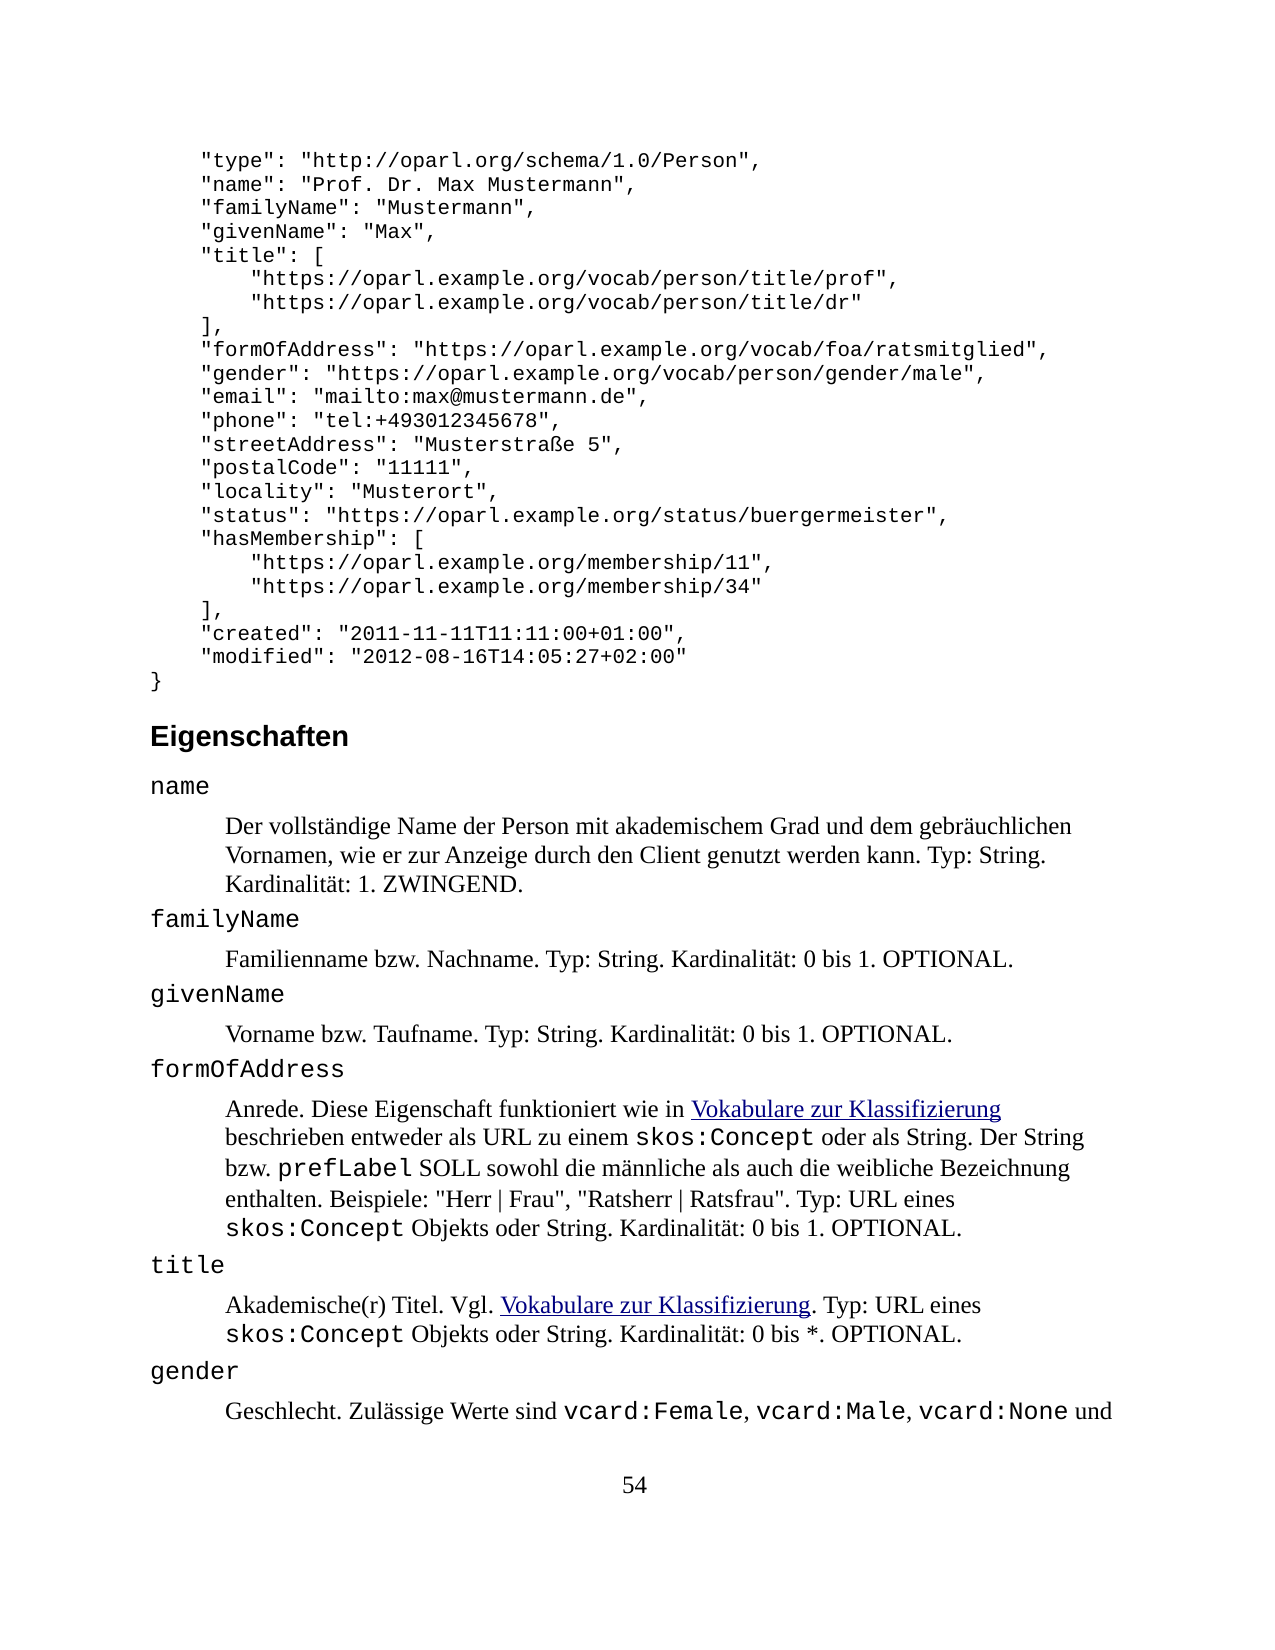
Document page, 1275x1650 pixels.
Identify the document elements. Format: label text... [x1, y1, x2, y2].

text "formOfAddress": "https://oparl.example.org/vocab/foa/ratsmitglied", [150, 339, 1125, 363]
text "https://oparl.example.org/vocab/person/title/dr" [150, 292, 1125, 316]
text name [150, 774, 1125, 802]
text "hasMembership": [ [150, 528, 1125, 552]
text "title": [ [150, 244, 1125, 268]
text "type": "http://oparl.org/schema/1.0/Person", [150, 150, 1125, 174]
text Familienname bzw. Nachname. Typ: String. Kardinalität: 0 bis 1. OPTIONAL. [225, 944, 1125, 972]
text "created": "2011-11-11T11:11:00+01:00", [150, 623, 1125, 647]
text "email": "mailto:max@mustermann.de", [150, 386, 1125, 410]
text "gender": "https://oparl.example.org/vocab/person/gender/male", [150, 363, 1125, 386]
text "postalCode": "11111", [150, 457, 1125, 481]
subtitle Eigenschaften [150, 719, 1125, 752]
text Der vollständige Name der Person mit akademischem Grad und dem gebräuchlichen Vornamen, wie er zur Anzeige durch den Client genutzt werden kann. Typ: String. Kardinalität: 1. ZWINGEND. [225, 811, 1125, 897]
text "givenName": "Max", [150, 221, 1125, 244]
text ], [150, 599, 1125, 623]
text "status": "https://oparl.example.org/status/buergermeister", [150, 505, 1125, 528]
text "modified": "2012-08-16T14:05:27+02:00" [150, 647, 1125, 670]
text "streetAddress": "Musterstraße 5", [150, 434, 1125, 457]
text givenName [150, 981, 1125, 1010]
text } [150, 670, 1125, 694]
text "locality": "Musterort", [150, 481, 1125, 505]
text formOfAddress [150, 1056, 1125, 1085]
text familyName [150, 906, 1125, 935]
text "https://oparl.example.org/vocab/person/title/prof", [150, 268, 1125, 292]
text "https://oparl.example.org/membership/11", [150, 552, 1125, 576]
text Vorname bzw. Taufname. Typ: String. Kardinalität: 0 bis 1. OPTIONAL. [225, 1019, 1125, 1047]
text gender [150, 1358, 1125, 1387]
text Akademische(r) Titel. Vgl. Vokabulare zur Klassifizierung. Typ: URL eines skos:Concept Objekts oder String. Kardinalität: 0 bis *. OPTIONAL. [225, 1290, 1125, 1349]
text ], [150, 316, 1125, 339]
text Anrede. Diese Eigenschaft funktioniert wie in Vokabulare zur Klassifizierung beschrieben entweder als URL zu einem skos:Concept oder als String. Der String bzw. prefLabel SOLL sowohl die männliche als auch die weibliche Bezeichnung enthalten. Beispiele: "Herr | Frau", "Ratsherr | Ratsfrau". Typ: URL eines skos:Concept Objekts oder String. Kardinalität: 0 bis 1. OPTIONAL. [225, 1094, 1125, 1244]
text "https://oparl.example.org/membership/34" [150, 576, 1125, 599]
text "familyName": "Mustermann", [150, 197, 1125, 221]
text title [150, 1253, 1125, 1281]
text Geschlecht. Zulässige Werte sind vcard:Female, vcard:Male, vcard:None und [225, 1396, 1125, 1427]
text "name": "Prof. Dr. Max Mustermann", [150, 174, 1125, 197]
text "phone": "tel:+493012345678", [150, 410, 1125, 434]
